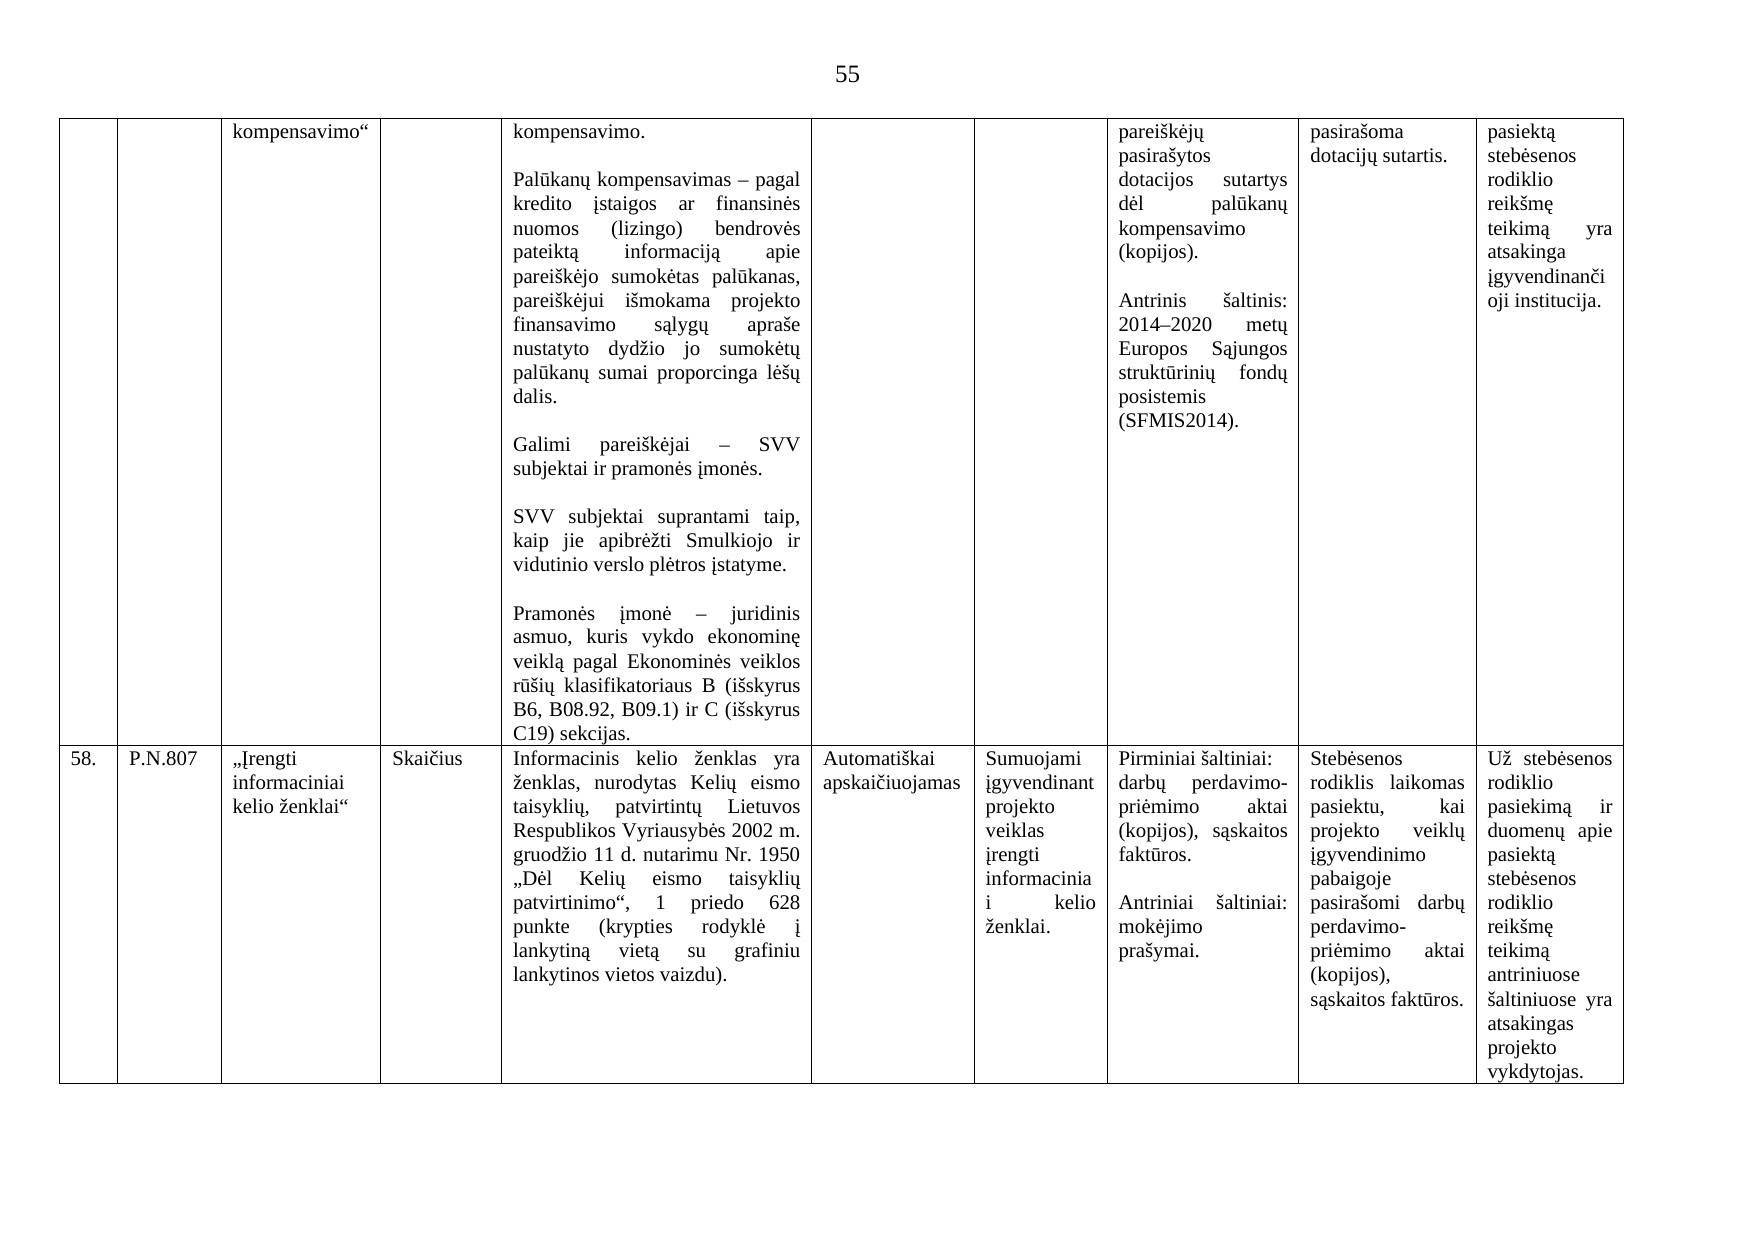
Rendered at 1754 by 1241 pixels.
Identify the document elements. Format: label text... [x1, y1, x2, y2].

table_cell [118, 119, 221, 745]
table_cell P.N.807 [118, 746, 221, 1083]
table_cell Sumuojami įgyvendinant projekto veiklas įrengti informaciniai kelio ženklai. [975, 746, 1107, 1083]
table_cell kompensavimo“ [222, 119, 380, 745]
table_cell Pirminiai šaltiniai: darbų perdavimo-priėmimo aktai (kopijos), sąskaitos faktūros. Antriniai šaltiniai: mokėjimo prašymai. [1108, 746, 1298, 1083]
table_cell „Įrengti informaciniai kelio ženklai“ [222, 746, 380, 1083]
table_cell [60, 119, 117, 745]
table_cell Automatiškai apskaičiuojamas [812, 746, 974, 1083]
table_cell pareiškėjų pasirašytos dotacijos sutartys dėl palūkanų kompensavimo (kopijos). Antrinis šaltinis: 2014–2020 metų Europos Sąjungos struktūrinių fondų posistemis (SFMIS2014). [1108, 119, 1298, 745]
table_cell Informacinis kelio ženklas yra ženklas, nurodytas Kelių eismo taisyklių, patvirtintų Lietuvos Respublikos Vyriausybės 2002 m. gruodžio 11 d. nutarimu Nr. 1950 „Dėl Kelių eismo taisyklių patvirtinimo“, 1 priedo 628 punkte (krypties rodyklė į lankytiną vietą su grafiniu lankytinos vietos vaizdu). [502, 746, 811, 1083]
table_cell Stebėsenos rodiklis laikomas pasiektu, kai projekto veiklų įgyvendinimo pabaigoje pasirašomi darbų perdavimo-priėmimo aktai (kopijos), sąskaitos faktūros. [1299, 746, 1476, 1083]
table_cell Skaičius [381, 746, 501, 1083]
table_cell [381, 119, 501, 745]
table_cell [812, 119, 974, 745]
table_cell pasiektą stebėsenos rodiklio reikšmę teikimą yra atsakinga įgyvendinančioji institucija. [1477, 119, 1623, 745]
table_cell kompensavimo. Palūkanų kompensavimas – pagal kredito įstaigos ar finansinės nuomos (lizingo) bendrovės pateiktą informaciją apie pareiškėjo sumokėtas palūkanas, pareiškėjui išmokama projekto finansavimo sąlygų apraše nustatyto dydžio jo sumokėtų palūkanų sumai proporcinga lėšų dalis. Galimi pareiškėjai – SVV subjektai ir pramonės įmonės. SVV subjektai suprantami taip, kaip jie apibrėžti Smulkiojo ir vidutinio verslo plėtros įstatyme. Pramonės įmonė – juridinis asmuo, kuris vykdo ekonominę veiklą pagal Ekonominės veiklos rūšių klasifikatoriaus B (išskyrus B6, B08.92, B09.1) ir C (išskyrus C19) sekcijas. [502, 119, 811, 745]
table_cell 58. [60, 746, 117, 1083]
table_cell pasirašoma dotacijų sutartis. [1299, 119, 1476, 745]
table_cell Už stebėsenos rodiklio pasiekimą ir duomenų apie pasiektą stebėsenos rodiklio reikšmę teikimą antriniuose šaltiniuose yra atsakingas projekto vykdytojas. [1477, 746, 1623, 1083]
table_cell [975, 119, 1107, 745]
